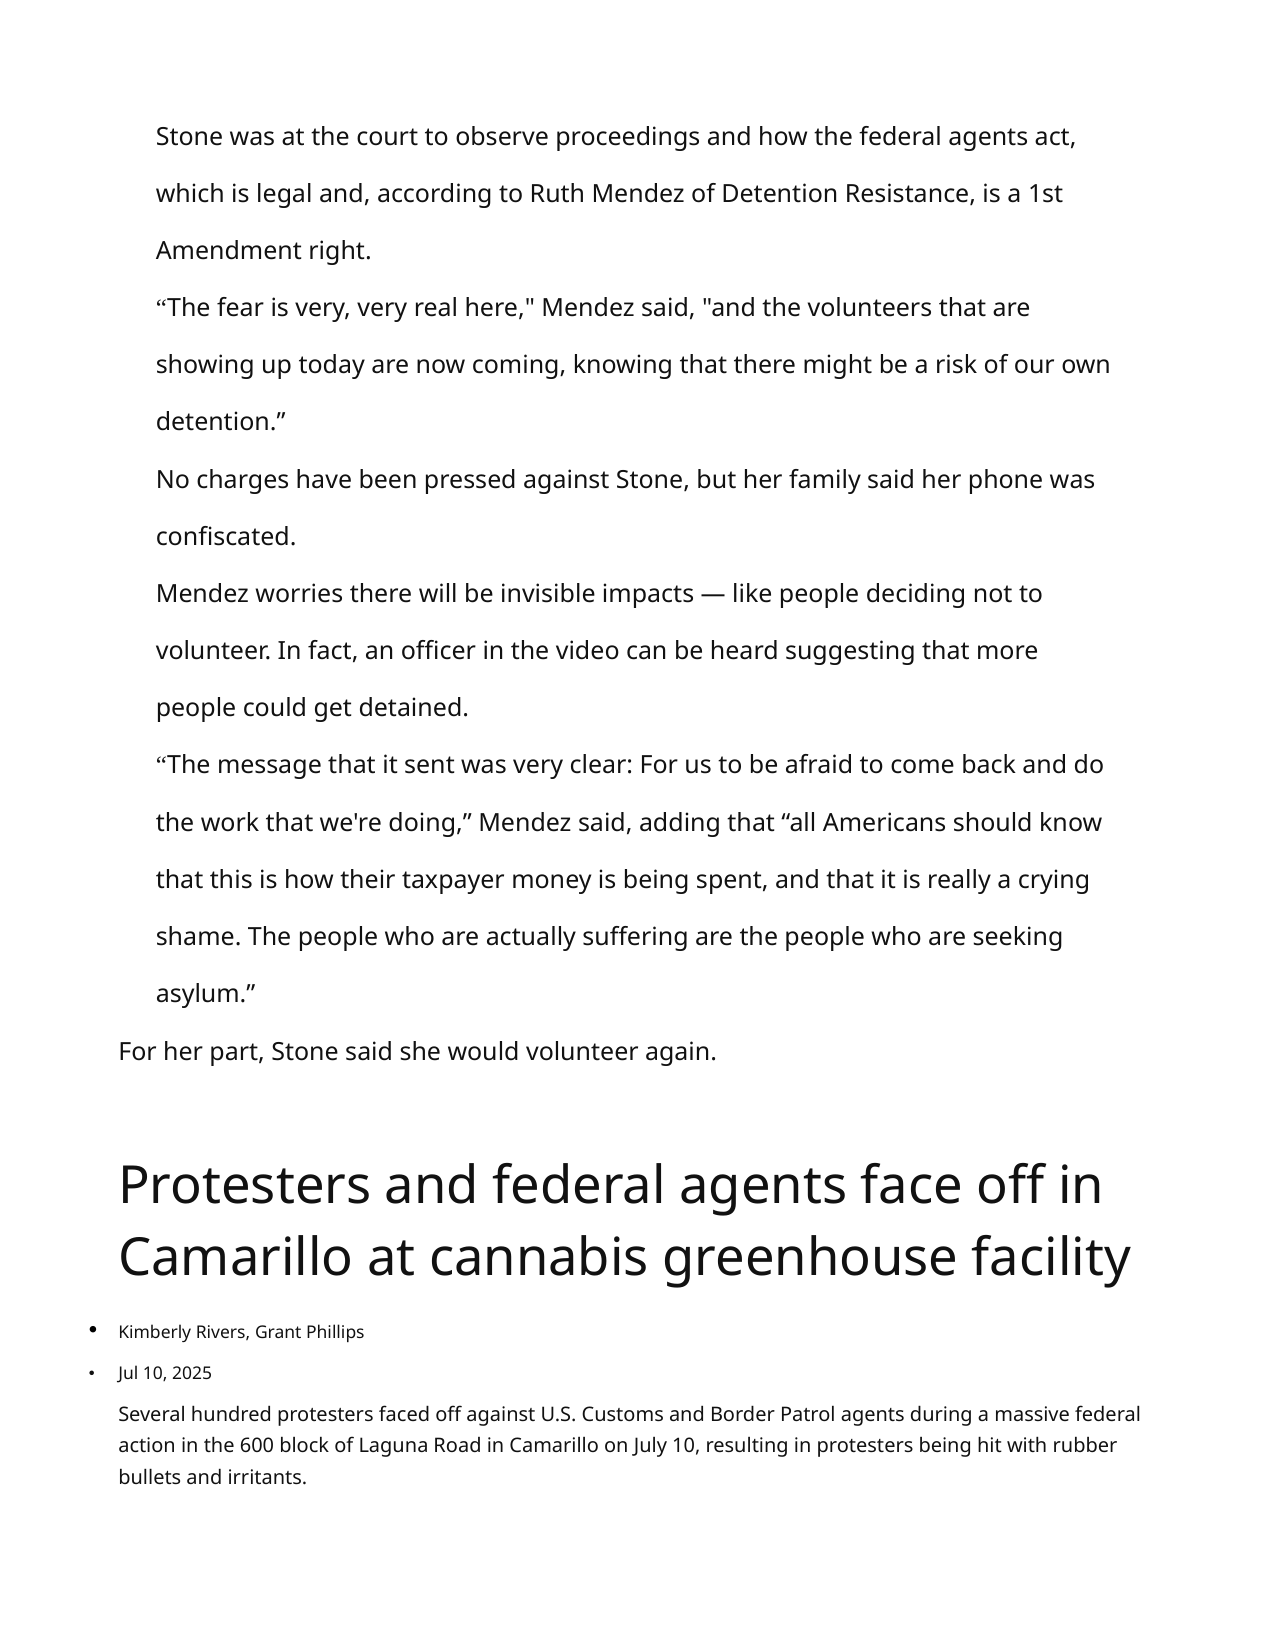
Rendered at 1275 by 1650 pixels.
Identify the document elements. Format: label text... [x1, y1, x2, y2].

text “The message that it sent was very clear: For us to be afraid to come back and do the work that we're doing,” Mendez said, adding that “all Americans should know that this is how their taxpayer money is being spent, and that it is really a crying shame. The people who are actually suffering are the people who are seeking asylum.” [156, 747, 1119, 1010]
text For her part, Stone said she would volunteer again. [118, 1033, 1157, 1067]
text Stone was at the court to observe proceedings and how the federal agents act, which is legal and, according to Ruth Mendez of Detention Resistance, is a 1st Amendment right. [156, 118, 1119, 267]
subtitle Protesters and federal agents face off in Camarillo at cannabis greenhouse facility [118, 1147, 1157, 1291]
text No charges have been pressed against Stone, but her family said her phone was confiscated. [156, 461, 1119, 552]
text Several hundred protesters faced off against U.S. Customs and Border Patrol agents during a massive federal action in the 600 block of Laguna Road in Camarillo on July 10, resulting in protesters being hit with rubber bullets and irritants. [118, 1400, 1157, 1490]
text “The fear is very, very real here," Mendez said, "and the volunteers that are showing up today are now coming, knowing that there might be a risk of our own detention.” [156, 290, 1119, 438]
list Jul 10, 2025 [118, 1360, 1032, 1384]
list Kimberly Rivers, Grant Phillips [118, 1320, 1032, 1344]
text Mendez worries there will be invisible impacts — like people deciding not to volunteer. In fact, an officer in the video can be heard suggesting that more people could get detained. [156, 576, 1119, 724]
